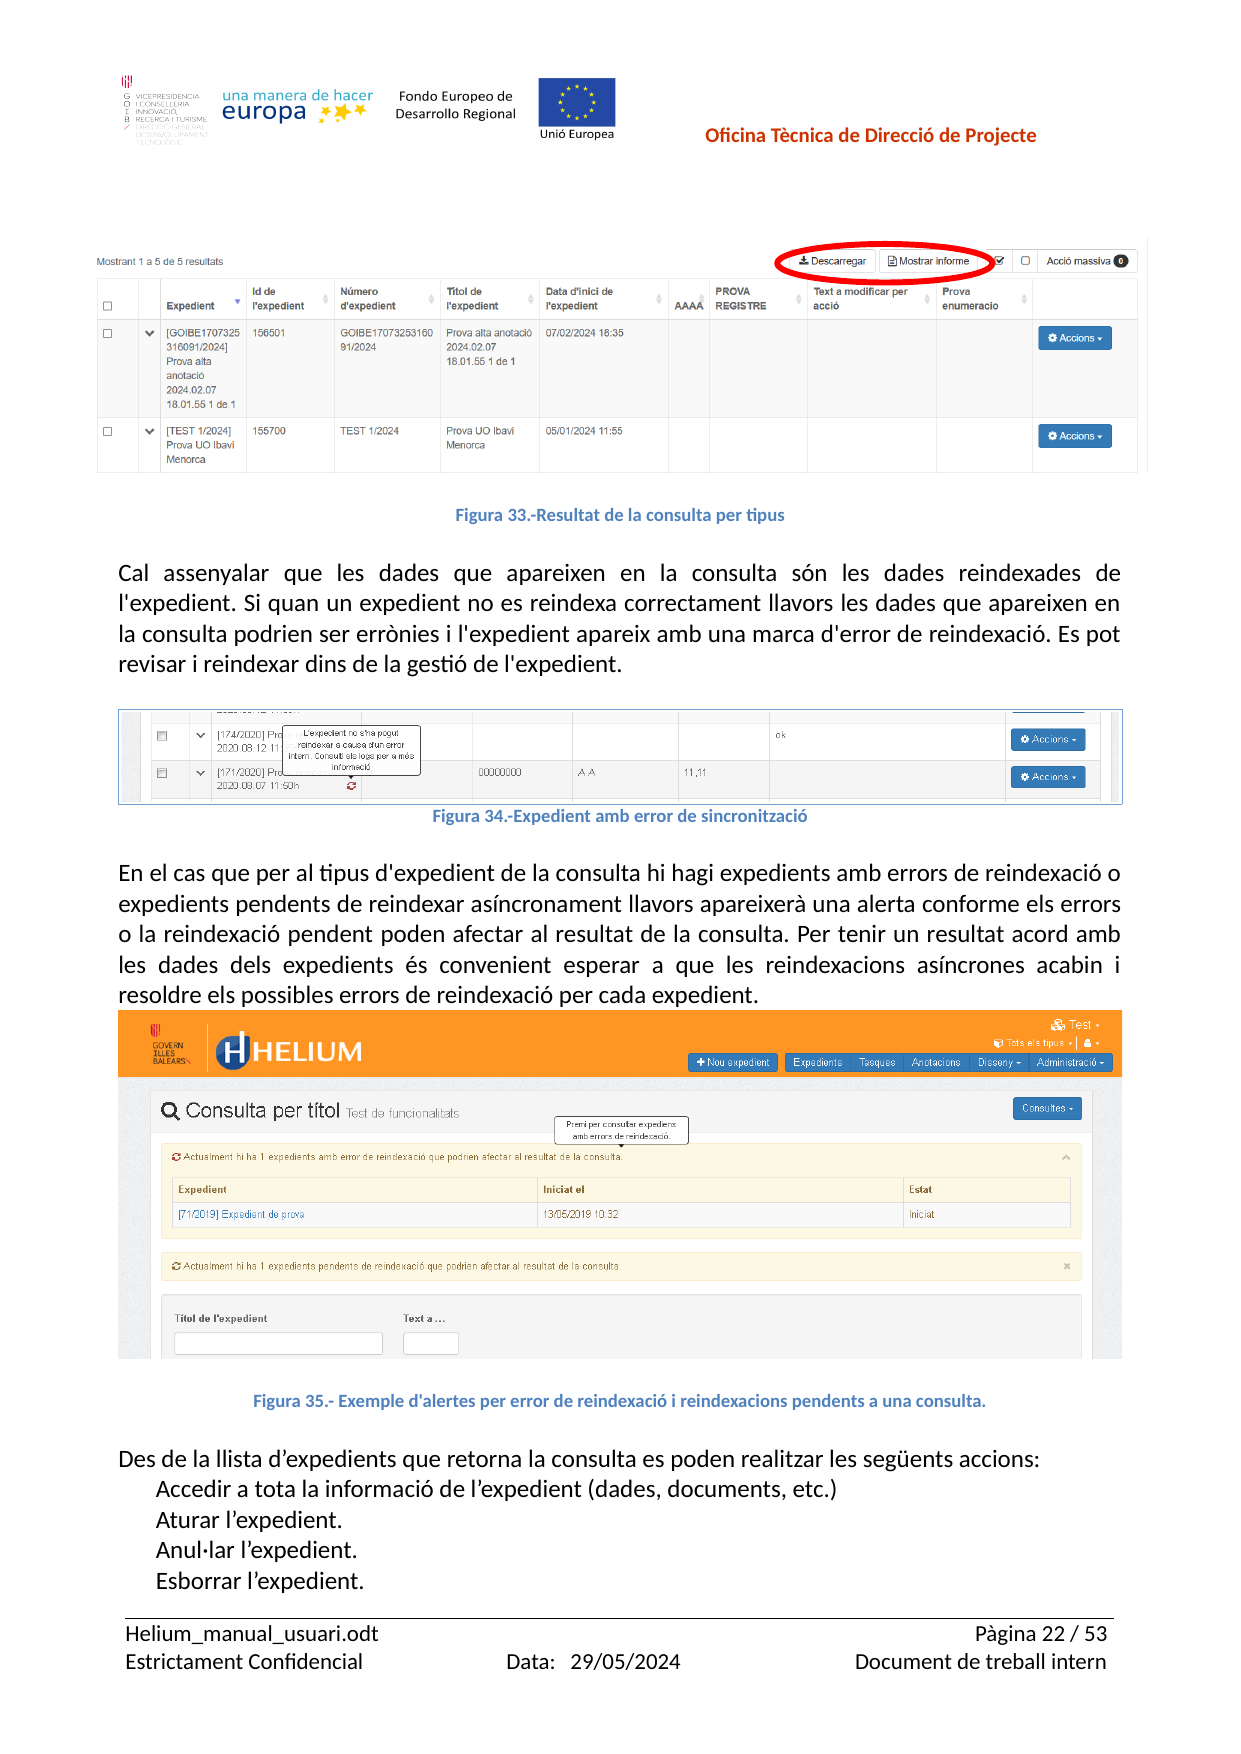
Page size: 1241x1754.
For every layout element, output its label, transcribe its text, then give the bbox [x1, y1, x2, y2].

picture [92, 238, 1148, 473]
picture [219, 73, 621, 147]
text Des de la llista d’expedients que retorna la consulta es poden realitzar les següents accions: [118, 1443, 1122, 1473]
picture [121, 712, 1119, 802]
text Anul·lar l’expedient. [118, 1534, 1122, 1565]
text En el cas que per al tipus d'expedient de la consulta hi hagi expedients amb errors de reindexació o expedients pendents de reindexar asíncronament llavors apareixerà una alerta conforme els errors o la reindexació pendent poden afectar al resultat de la consulta. Per tenir un resultat acord amb les dades dels expedients és convenient esperar a que les reindexacions asíncrones acabin i resoldre els possibles errors de reindexació per cada expedient. [118, 858, 1122, 1010]
picture [118, 73, 213, 147]
text Figura 33.-Resultat de la consulta per tipus [118, 503, 1122, 526]
text Figura 34.-Expedient amb error de sincronització [118, 805, 1122, 827]
text Accedir a tota la informació de l’expedient (dades, documents, etc.) [156, 1473, 1122, 1504]
text Aturar l’expedient. [118, 1504, 1122, 1534]
picture [118, 1010, 1123, 1359]
text Esborrar l’expedient. [118, 1565, 1122, 1596]
text [119, 710, 1122, 804]
text Cal assenyalar que les dades que apareixen en la consulta són les dades reindexades de l'expedient. Si quan un expedient no es reindexa correctament llavors les dades que apareixen en la consulta podrien ser errònies i l'expedient apareix amb una marca d'error de reindexació. Es pot revisar i reindexar dins de la gestió de l'expedient. [118, 557, 1122, 679]
text Figura 35.- Exemple d'alertes per error de reindexació i reindexacions pendents a una consulta. [118, 1389, 1122, 1412]
